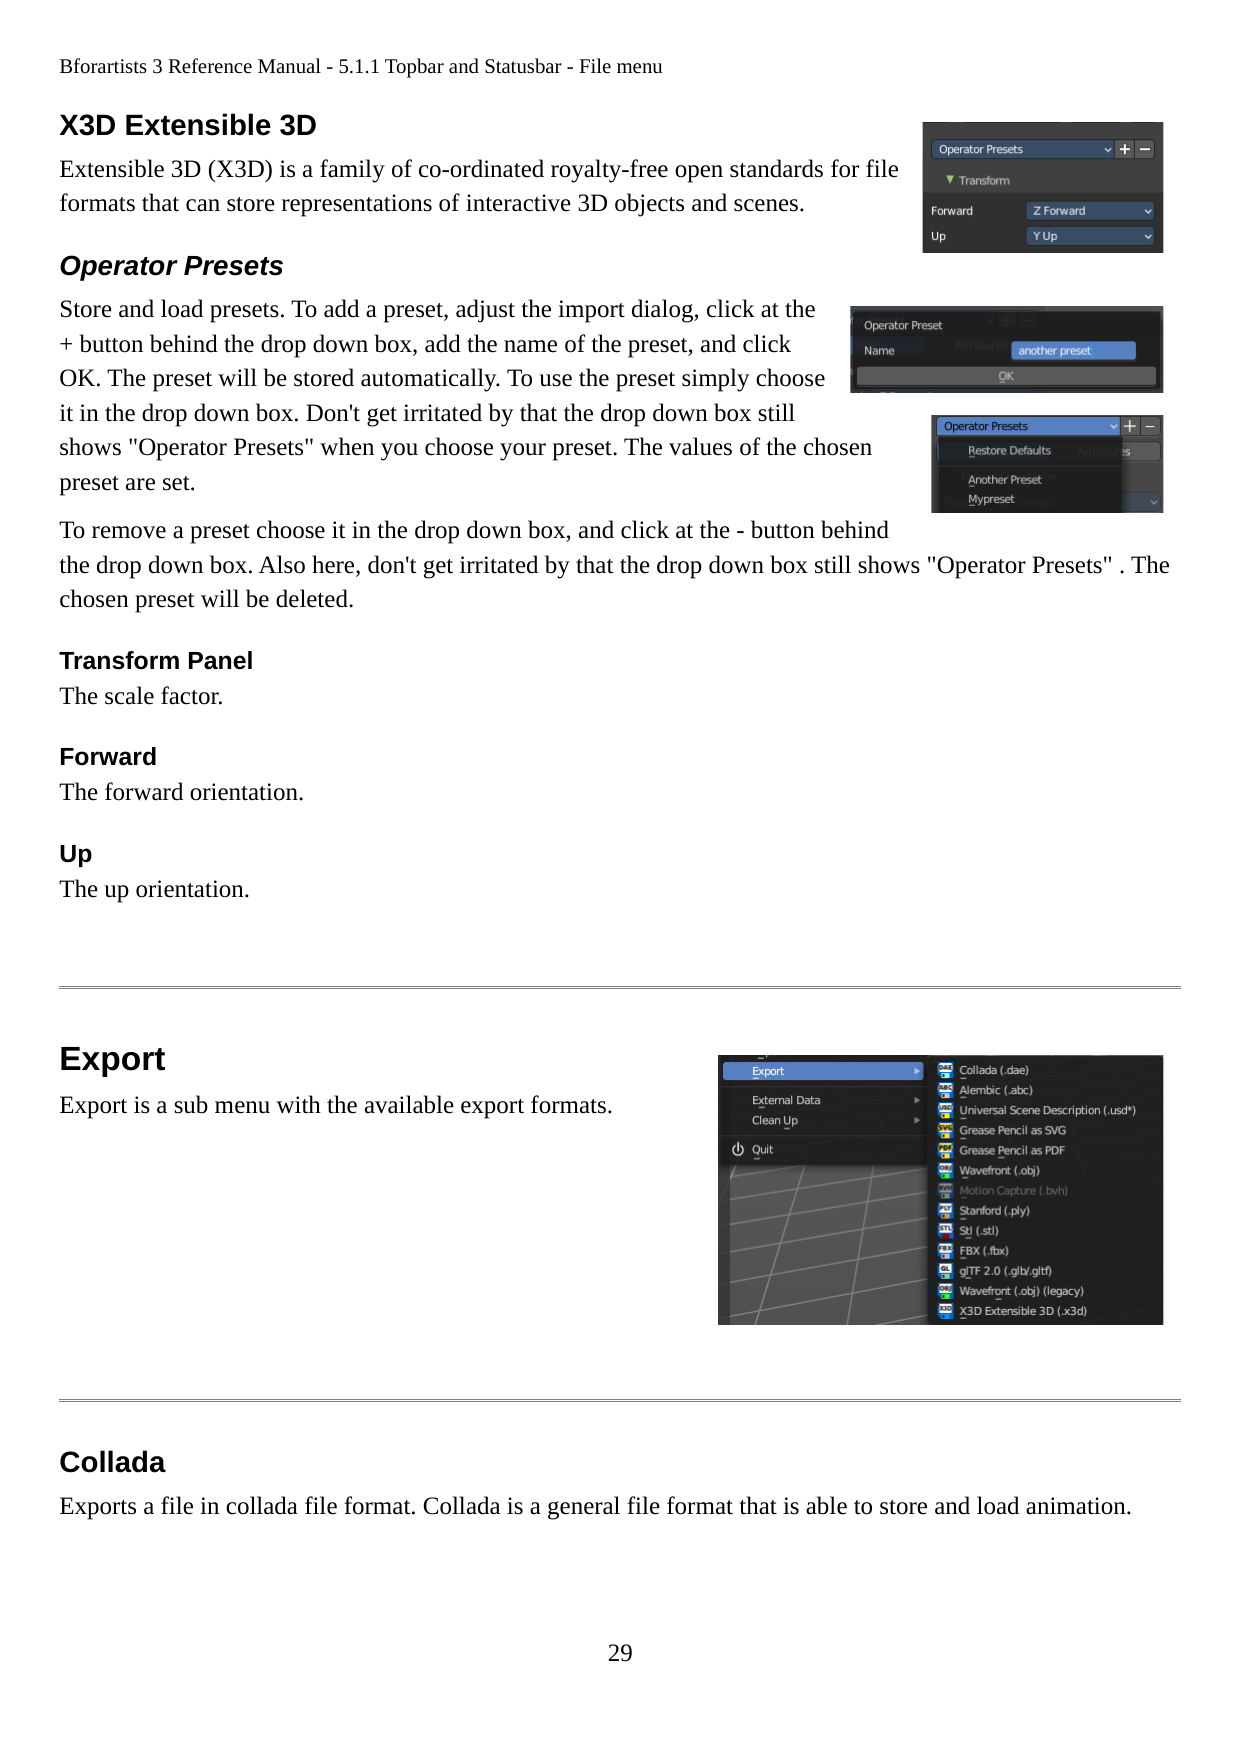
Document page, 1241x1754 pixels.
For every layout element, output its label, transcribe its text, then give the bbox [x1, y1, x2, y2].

text The up orientation. [59, 874, 1181, 902]
subtitle Operator Presets [59, 250, 1181, 282]
picture [718, 1055, 1164, 1325]
picture [922, 122, 1164, 253]
subtitle Transform Panel [59, 646, 1181, 675]
subtitle Up [59, 839, 1181, 867]
text Export is a sub menu with the available export formats. [59, 1090, 718, 1119]
text The scale factor. [59, 681, 1181, 710]
subtitle Export [59, 1039, 1181, 1077]
text Extensible 3D (X3D) is a family of co-ordinated royalty-free open standards for file formats that can store representations of interactive 3D objects and scenes. [59, 154, 922, 217]
subtitle Forward [59, 742, 1181, 771]
text Exports a file in collada file format. Collada is a general file format that is able to store and load animation. [59, 1491, 1181, 1520]
text The forward orientation. [59, 777, 1181, 806]
subtitle X3D Extensible 3D [59, 107, 1181, 141]
picture [850, 306, 1164, 393]
text Store and load presets. To add a preset, adjust the import dialog, click at the + button behind the drop down box, add the name of the preset, and click OK. The preset will be stored automatically. To use the preset simply choose it in the drop down box. Don't get irritated by that the drop down box still shows "Operator Presets" when you choose your preset. The values of the chosen preset are set. [59, 294, 1181, 495]
subtitle Collada [59, 1445, 1181, 1479]
picture [931, 415, 1164, 513]
text To remove a preset choose it in the drop down box, and click at the - button behind the drop down box. Also here, don't get irritated by that the drop down box still shows "Operator Presets" . The chosen preset will be deleted. [59, 516, 1181, 613]
